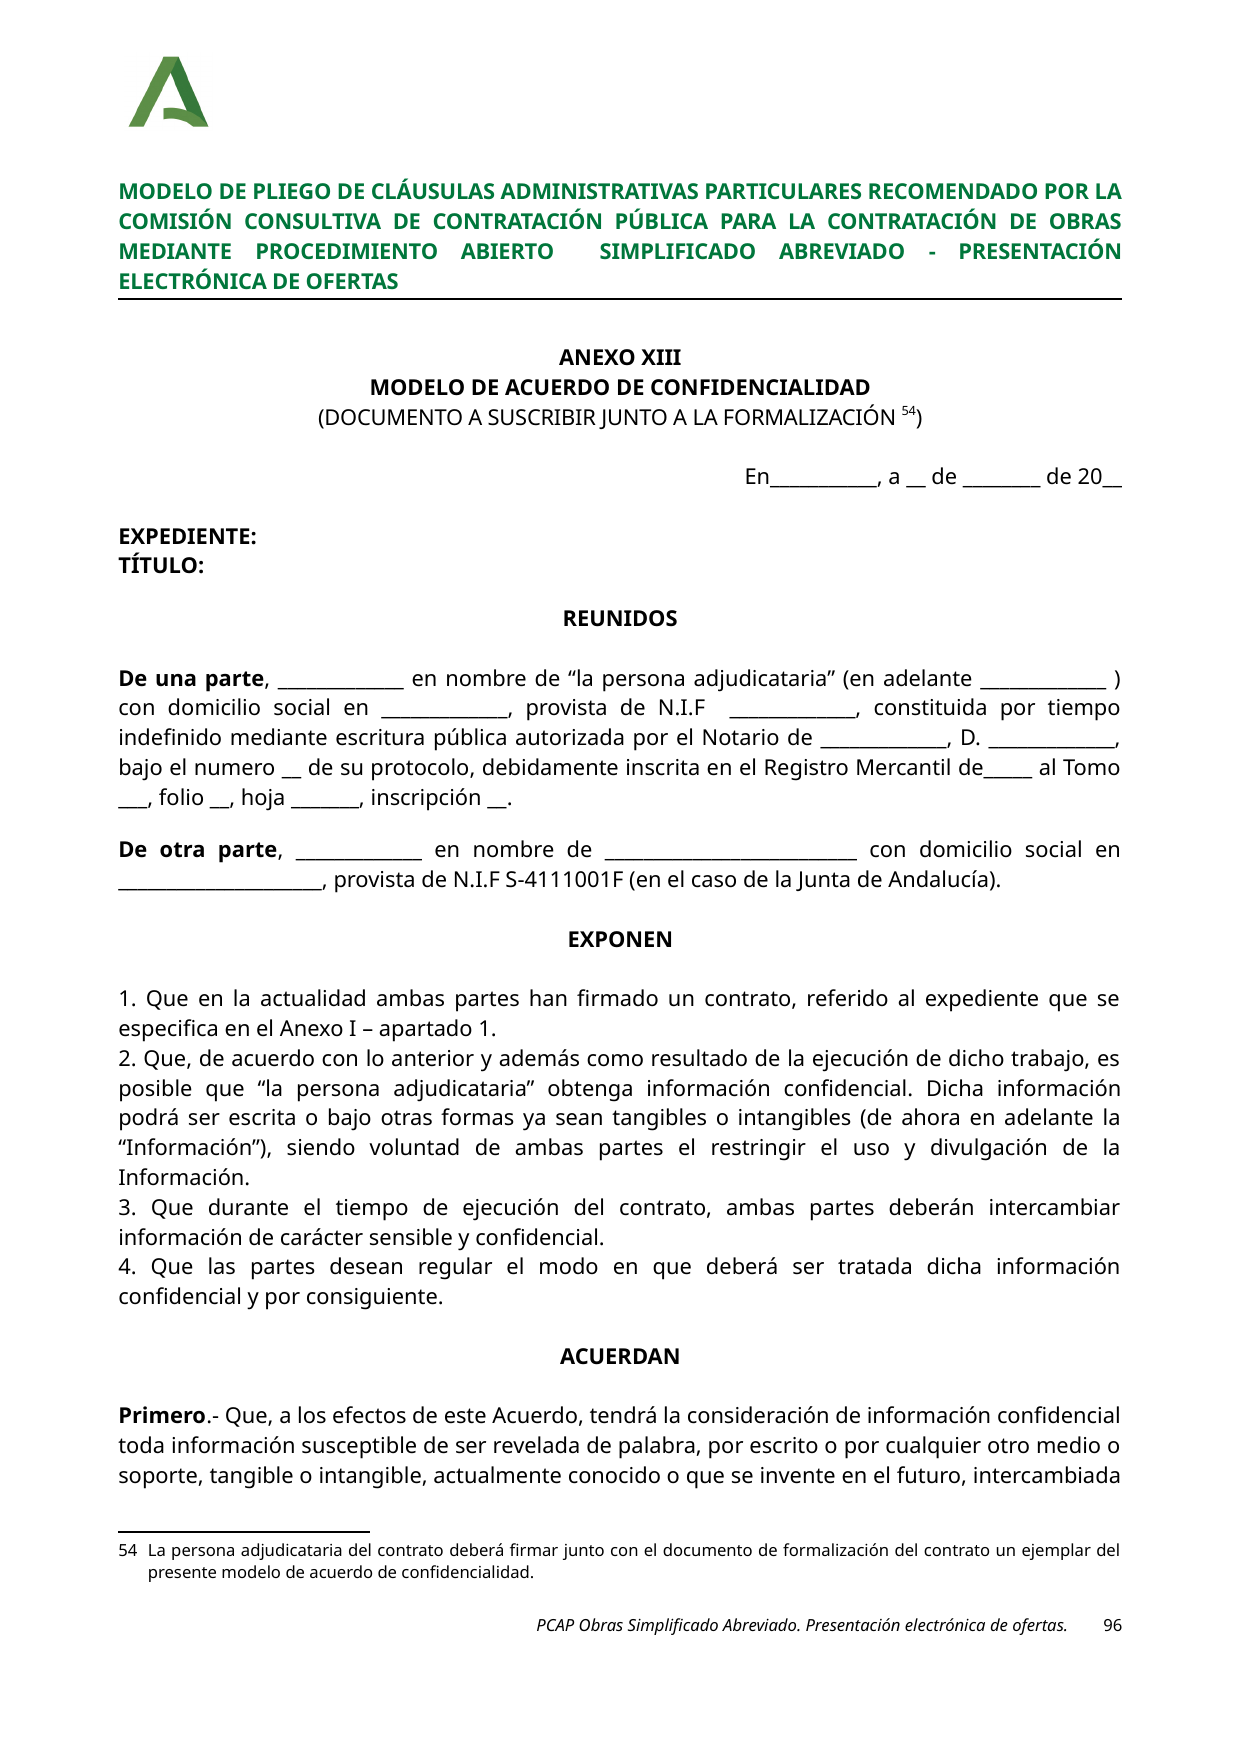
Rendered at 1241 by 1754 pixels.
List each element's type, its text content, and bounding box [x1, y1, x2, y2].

text ACUERDAN [118, 1341, 1122, 1371]
text De otra parte, _____________ en nombre de __________________________ con domicilio social en _____________________, provista de N.I.F S-4111001F (en el caso de la Junta de Andalucía). [118, 834, 1122, 894]
text ANEXO XIII [118, 342, 1122, 372]
text 1. Que en la actualidad ambas partes han firmado un contrato, referido al expediente que se especifica en el Anexo I – apartado 1. [118, 983, 1122, 1043]
text TÍTULO: [118, 551, 1122, 580]
text EXPONEN [118, 924, 1122, 953]
text MODELO DE PLIEGO DE CLÁUSULAS ADMINISTRATIVAS PARTICULARES RECOMENDADO POR LA COMISIÓN CONSULTIVA DE CONTRATACIÓN PÚBLICA PARA LA CONTRATACIÓN DE OBRAS MEDIANTE PROCEDIMIENTO ABIERTO SIMPLIFICADO ABREVIADO - PRESENTACIÓN ELECTRÓNICA DE OFERTAS [118, 176, 1122, 298]
text En___________, a __ de ________ de 20__ [118, 461, 1122, 491]
text MODELO DE ACUERDO DE CONFIDENCIALIDAD [118, 372, 1122, 402]
picture [124, 52, 213, 131]
text EXPEDIENTE: [118, 521, 1122, 551]
text 2. Que, de acuerdo con lo anterior y además como resultado de la ejecución de dicho trabajo, es posible que “la persona adjudicataria” obtenga información confidencial. Dicha información podrá ser escrita o bajo otras formas ya sean tangibles o intangibles (de ahora en adelante la “Información”), siendo voluntad de ambas partes el restringir el uso y divulgación de la Información. [118, 1043, 1122, 1192]
text 3. Que durante el tiempo de ejecución del contrato, ambas partes deberán intercambiar información de carácter sensible y confidencial. [118, 1192, 1122, 1251]
text La persona adjudicataria del contrato deberá firmar junto con el documento de formalización del contrato un ejemplar del presente modelo de acuerdo de confidencialidad. [118, 1538, 1122, 1584]
text (DOCUMENTO A SUSCRIBIR JUNTO A LA FORMALIZACIÓN ) [118, 402, 1122, 431]
text 4. Que las partes desean regular el modo en que deberá ser tratada dicha información confidencial y por consiguiente. [118, 1251, 1122, 1311]
text De una parte, _____________ en nombre de “la persona adjudicataria” (en adelante _____________ ) con domicilio social en _____________, provista de N.I.F _____________, constituida por tiempo indefinido mediante escritura pública autorizada por el Notario de _____________, D. _____________, bajo el numero __ de su protocolo, debidamente inscrita en el Registro Mercantil de_____ al Tomo ___, folio __, hoja _______, inscripción __. [118, 663, 1122, 812]
text Primero.- Que, a los efectos de este Acuerdo, tendrá la consideración de información confidencial toda información susceptible de ser revelada de palabra, por escrito o por cualquier otro medio o soporte, tangible o intangible, actualmente conocido o que se invente en el futuro, intercambiada [118, 1400, 1122, 1490]
text REUNIDOS [118, 603, 1122, 633]
